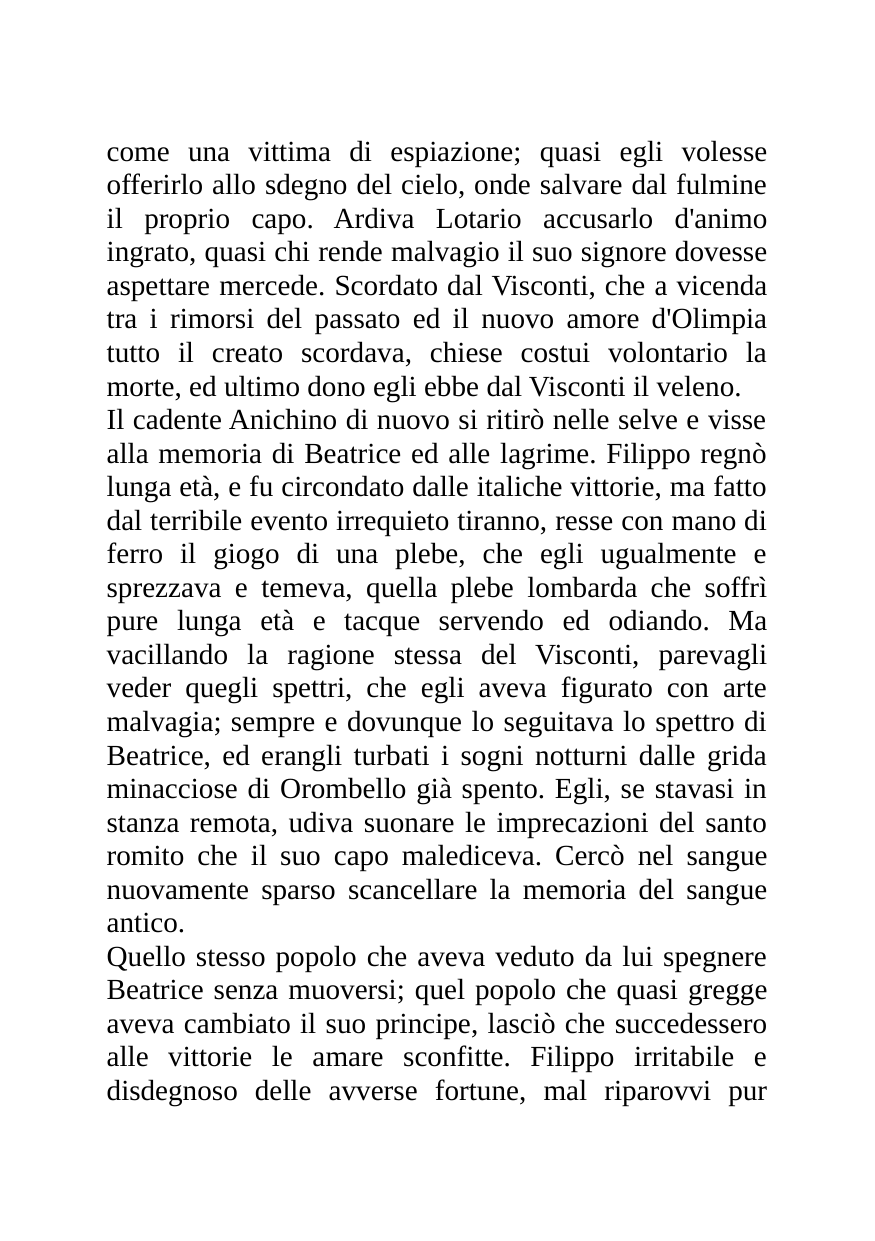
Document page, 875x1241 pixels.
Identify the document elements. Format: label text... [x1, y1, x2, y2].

text Quello stesso popolo che aveva veduto da lui spegnere Beatrice senza muoversi; quel popolo che quasi gregge aveva cambiato il suo principe, lasciò che succedessero alle vittorie le amare sconfitte. Filippo irritabile e disdegnoso delle avverse fortune, mal riparovvi pur [106, 939, 768, 1107]
text come una vittima di espiazione; quasi egli volesse offerirlo allo sdegno del cielo, onde salvare dal fulmine il proprio capo. Ardiva Lotario accusarlo d'animo ingrato, quasi chi rende malvagio il suo signore dovesse aspettare mercede. Scordato dal Visconti, che a vicenda tra i rimorsi del passato ed il nuovo amore d'Olimpia tutto il creato scordava, chiese costui volontario la morte, ed ultimo dono egli ebbe dal Visconti il veleno. [106, 134, 768, 402]
text Il cadente Anichino di nuovo si ritirò nelle selve e visse alla memoria di Beatrice ed alle lagrime. Filippo regnò lunga età, e fu circondato dalle italiche vittorie, ma fatto dal terribile evento irrequieto tiranno, resse con mano di ferro il giogo di una plebe, che egli ugualmente e sprezzava e temeva, quella plebe lombarda che soffrì pure lunga età e tacque servendo ed odiando. Ma vacillando la ragione stessa del Visconti, parevagli veder quegli spettri, che egli aveva figurato con arte malvagia; sempre e dovunque lo seguitava lo spettro di Beatrice, ed erangli turbati i sogni notturni dalle grida minacciose di Orombello già spento. Egli, se stavasi in stanza remota, udiva suonare le imprecazioni del santo romito che il suo capo malediceva. Cercò nel sangue nuovamente sparso scancellare la memoria del sangue antico. [106, 402, 768, 939]
